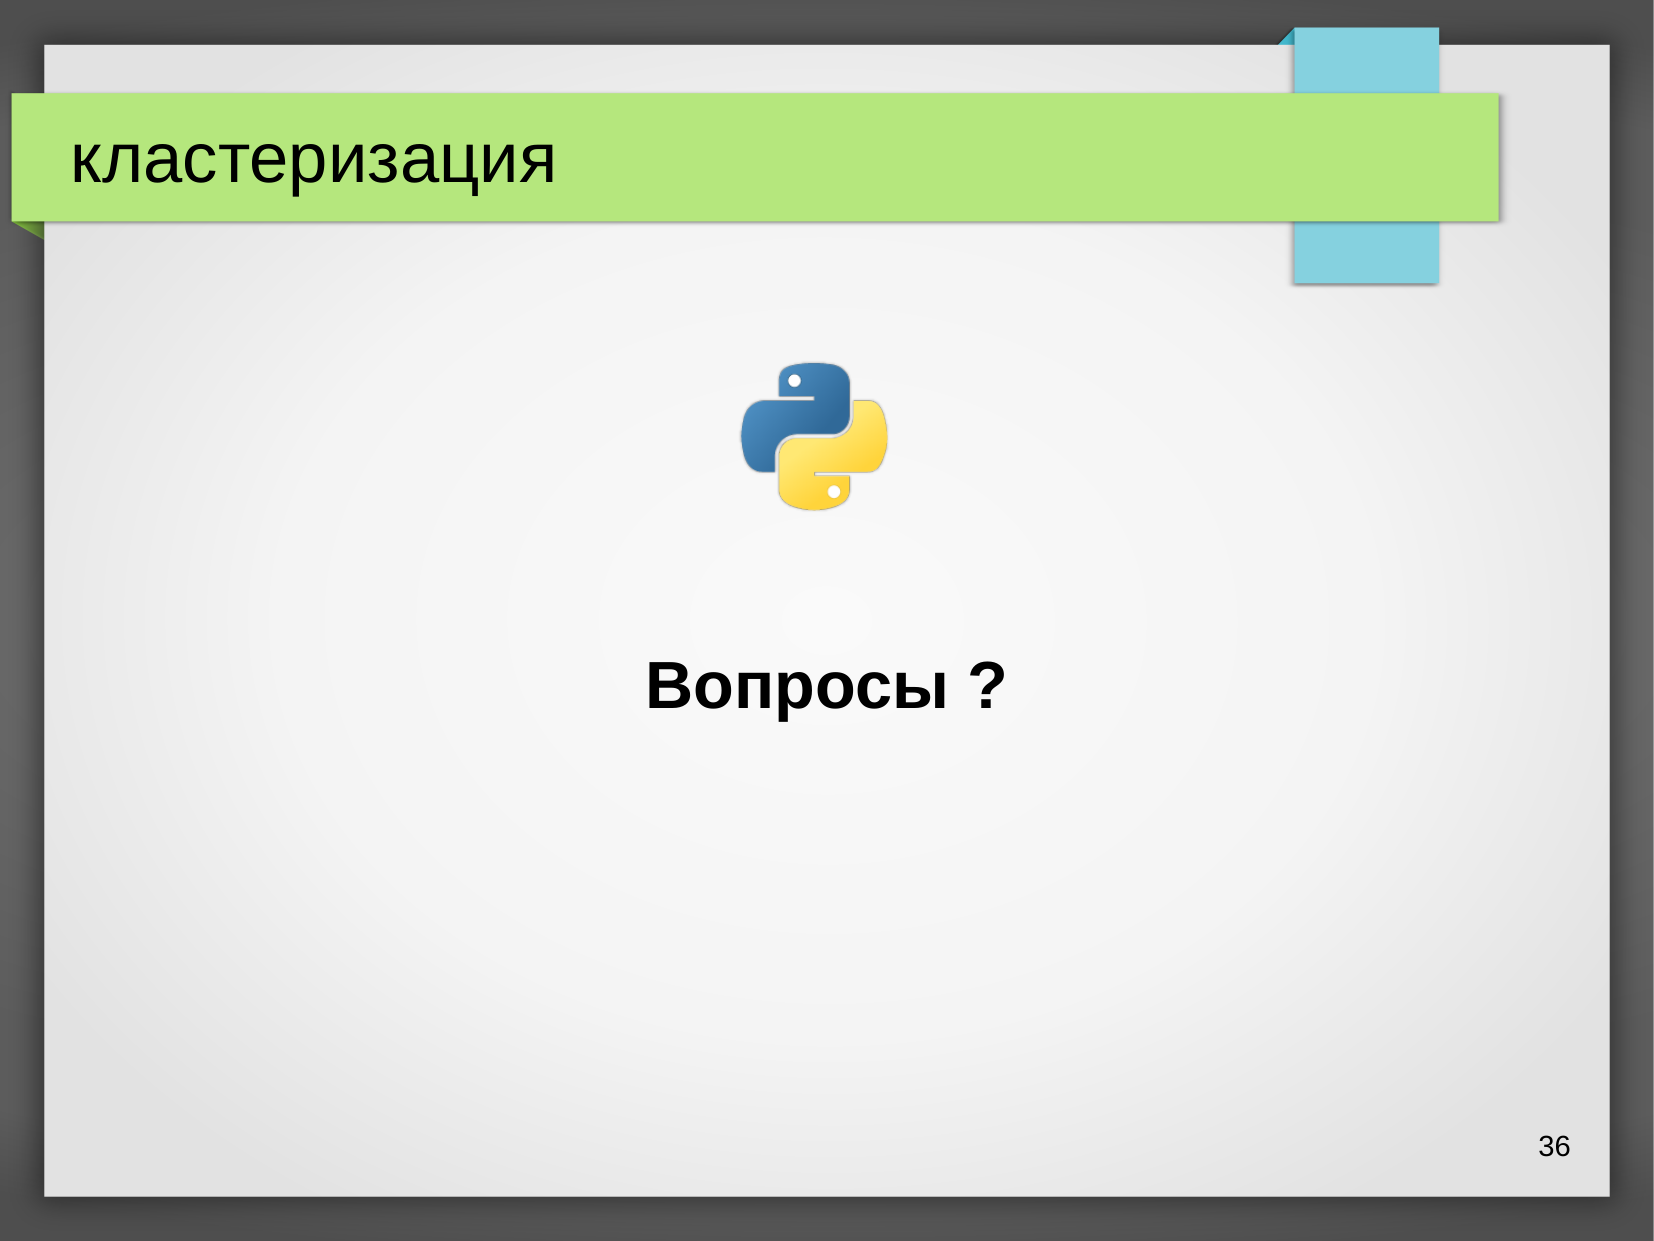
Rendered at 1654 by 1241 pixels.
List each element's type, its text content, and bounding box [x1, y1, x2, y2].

subtitle Вопросы ? [82, 236, 1571, 1134]
picture [0, 0, 1654, 1241]
title кластеризация [70, 118, 1205, 199]
